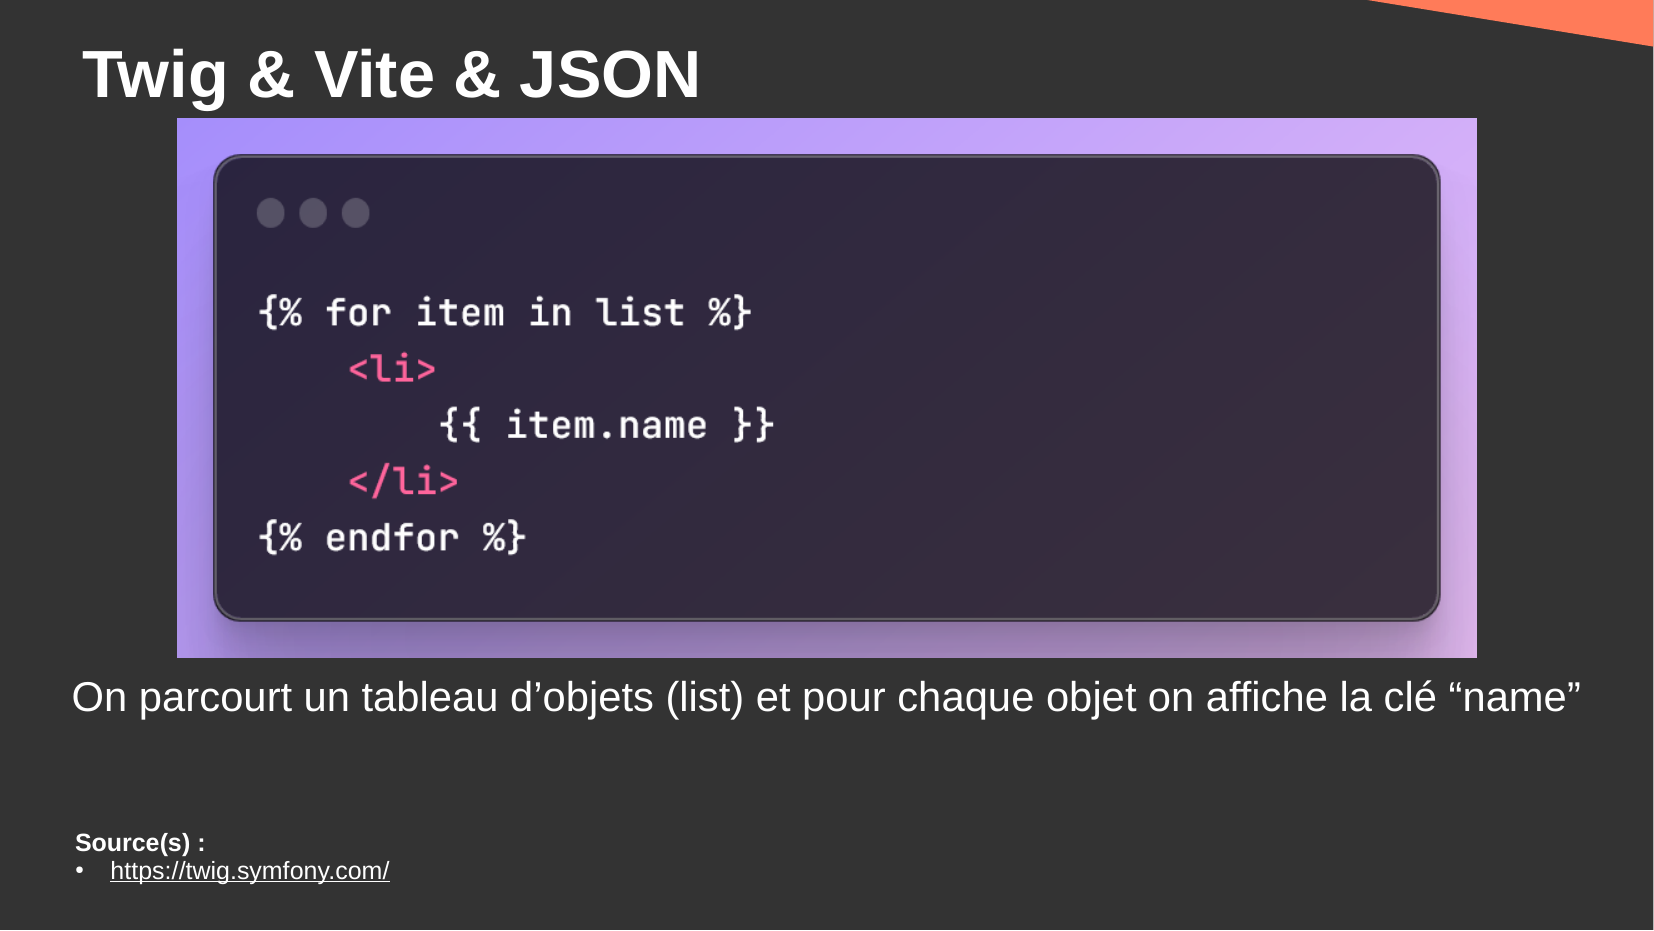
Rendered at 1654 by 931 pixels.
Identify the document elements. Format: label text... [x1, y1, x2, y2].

text_box Source(s) : https://twig.symfony.com/ [60, 821, 1546, 931]
text_box [1367, 0, 1654, 47]
list On parcourt un tableau d’objets (list) et pour chaque objet on affiche la clé “name” [64, 673, 1589, 810]
picture [177, 118, 1477, 658]
title Twig & Vite & JSON [82, 37, 1571, 112]
